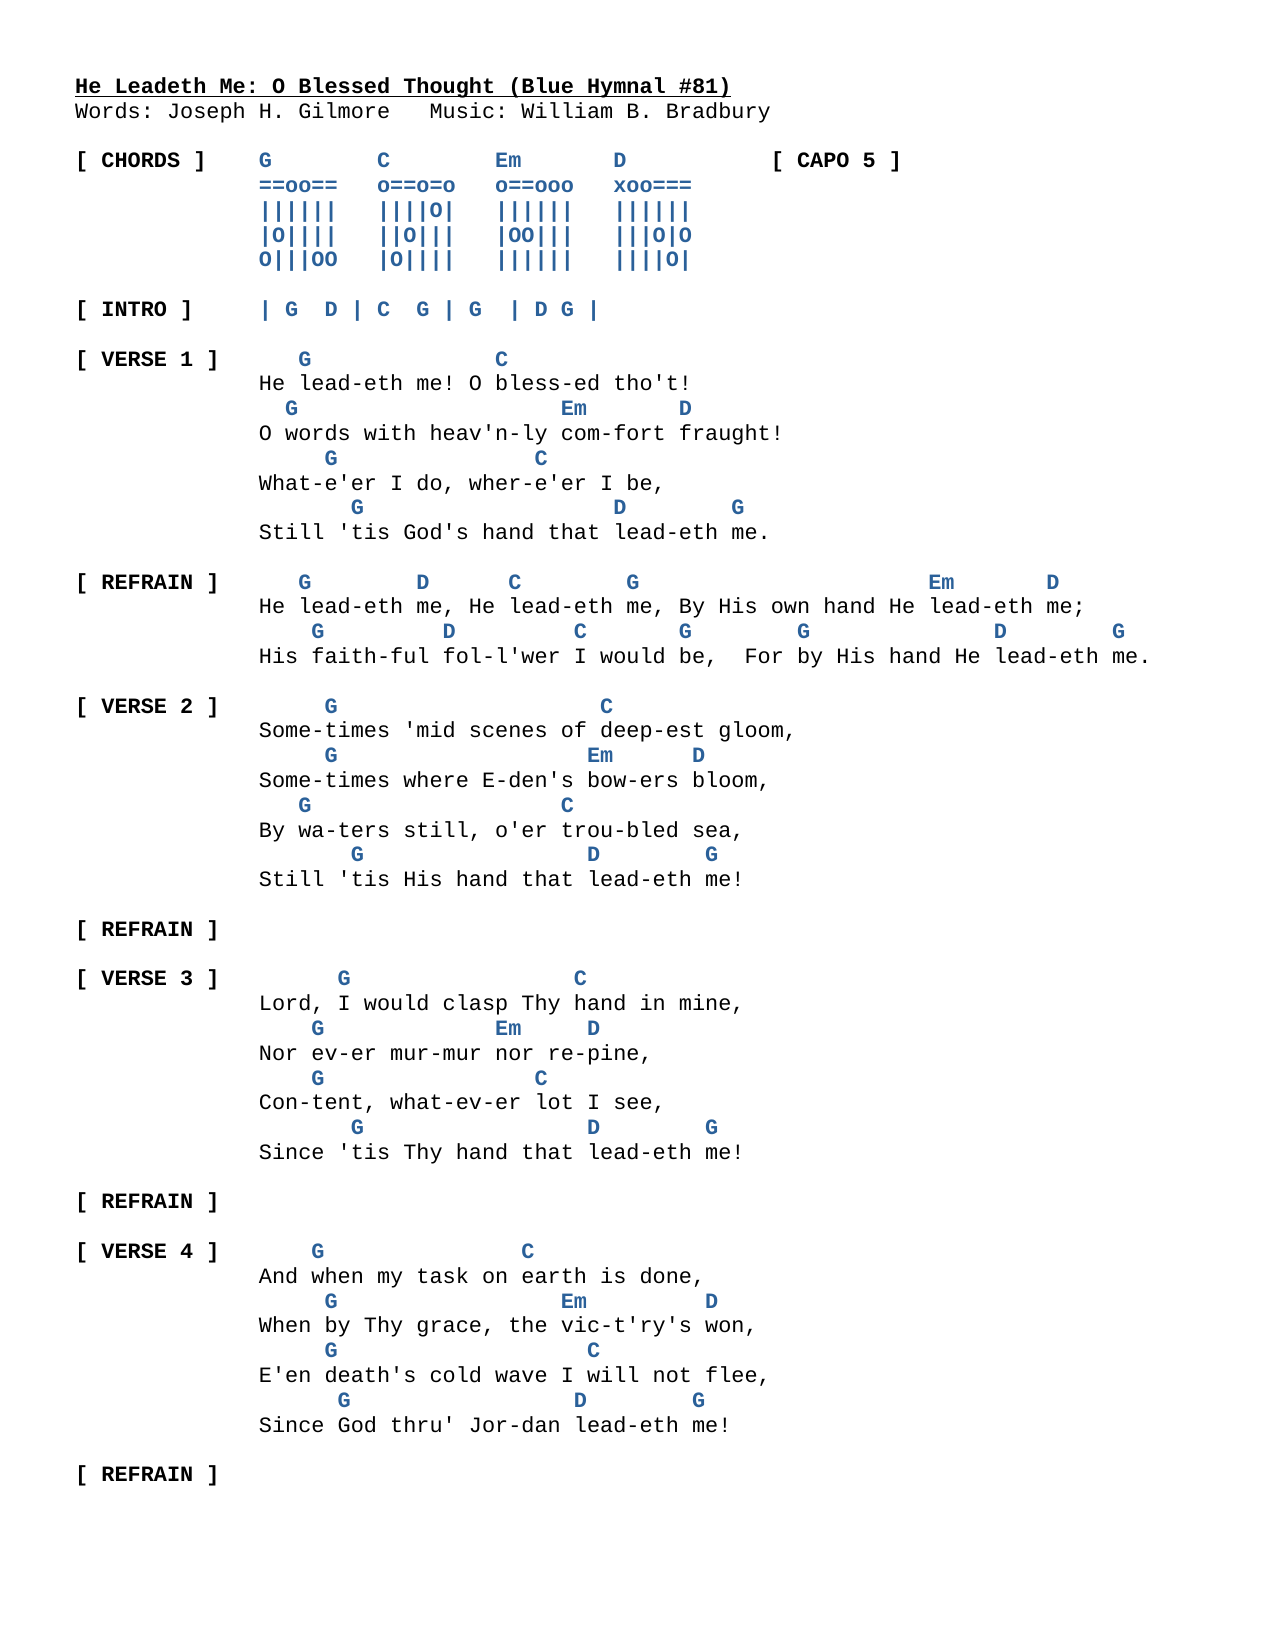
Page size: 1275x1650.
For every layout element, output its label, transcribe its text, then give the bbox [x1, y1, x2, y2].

text Lord, I would clasp Thy hand in mine, [75, 992, 1200, 1017]
text G D G [75, 496, 1200, 521]
text And when my task on earth is done, [75, 1265, 1200, 1290]
text Con-tent, what-ev-er lot I see, [75, 1091, 1200, 1116]
text G D G [75, 1389, 1200, 1414]
text Still 'tis God's hand that lead-eth me. [75, 521, 1200, 546]
text He lead-eth me! O bless-ed tho't! [75, 372, 1200, 397]
text |||||| ||||O| |||||| |||||| [75, 199, 1200, 224]
text [ REFRAIN ] [75, 918, 1200, 943]
text When by Thy grace, the vic-t'ry's won, [75, 1314, 1200, 1339]
text G Em D [75, 1017, 1200, 1042]
text G Em D [75, 397, 1200, 422]
text [ REFRAIN ] [75, 1463, 1200, 1488]
text G C [75, 794, 1200, 819]
text |O|||| ||O||| |OO||| |||O|O [75, 224, 1200, 248]
text G Em D [75, 1290, 1200, 1314]
text Some-times 'mid scenes of deep-est gloom, [75, 719, 1200, 744]
text He Leadeth Me: O Blessed Thought (Blue Hymnal #81) [75, 75, 1200, 100]
text [ VERSE 4 ] G C [75, 1240, 1200, 1265]
text O|||OO |O|||| |||||| ||||O| [75, 248, 1200, 273]
text What-e'er I do, wher-e'er I be, [75, 472, 1200, 496]
text G C [75, 447, 1200, 472]
text ==oo== o==o=o o==ooo xoo=== [75, 174, 1200, 199]
text E'en death's cold wave I will not flee, [75, 1364, 1200, 1389]
text Since 'tis Thy hand that lead-eth me! [75, 1141, 1200, 1166]
text Nor ev-er mur-mur nor re-pine, [75, 1042, 1200, 1067]
text G D C G G D G [75, 620, 1200, 645]
text O words with heav'n-ly com-fort fraught! [75, 422, 1200, 447]
text By wa-ters still, o'er trou-bled sea, [75, 819, 1200, 843]
text Since God thru' Jor-dan lead-eth me! [75, 1414, 1200, 1438]
text [ VERSE 1 ] G C [75, 348, 1200, 372]
text [ REFRAIN ] G D C G Em D [75, 571, 1200, 596]
text G C [75, 1339, 1200, 1364]
text [ CHORDS ] G C Em D [ CAPO 5 ] [75, 149, 1200, 174]
text G C [75, 1067, 1200, 1091]
text [ REFRAIN ] [75, 1191, 1200, 1215]
text G D G [75, 843, 1200, 868]
text G D G [75, 1116, 1200, 1141]
text [ VERSE 2 ] G C [75, 695, 1200, 719]
text [ VERSE 3 ] G C [75, 967, 1200, 992]
text He lead-eth me, He lead-eth me, By His own hand He lead-eth me; [75, 596, 1200, 620]
text G Em D [75, 744, 1200, 769]
text [ INTRO ] | G D | C G | G | D G | [75, 298, 1200, 323]
text Words: Joseph H. Gilmore Music: William B. Bradbury [75, 100, 1200, 124]
text His faith-ful fol-l'wer I would be, For by His hand He lead-eth me. [75, 645, 1200, 670]
text Some-times where E-den's bow-ers bloom, [75, 769, 1200, 794]
text Still 'tis His hand that lead-eth me! [75, 868, 1200, 893]
